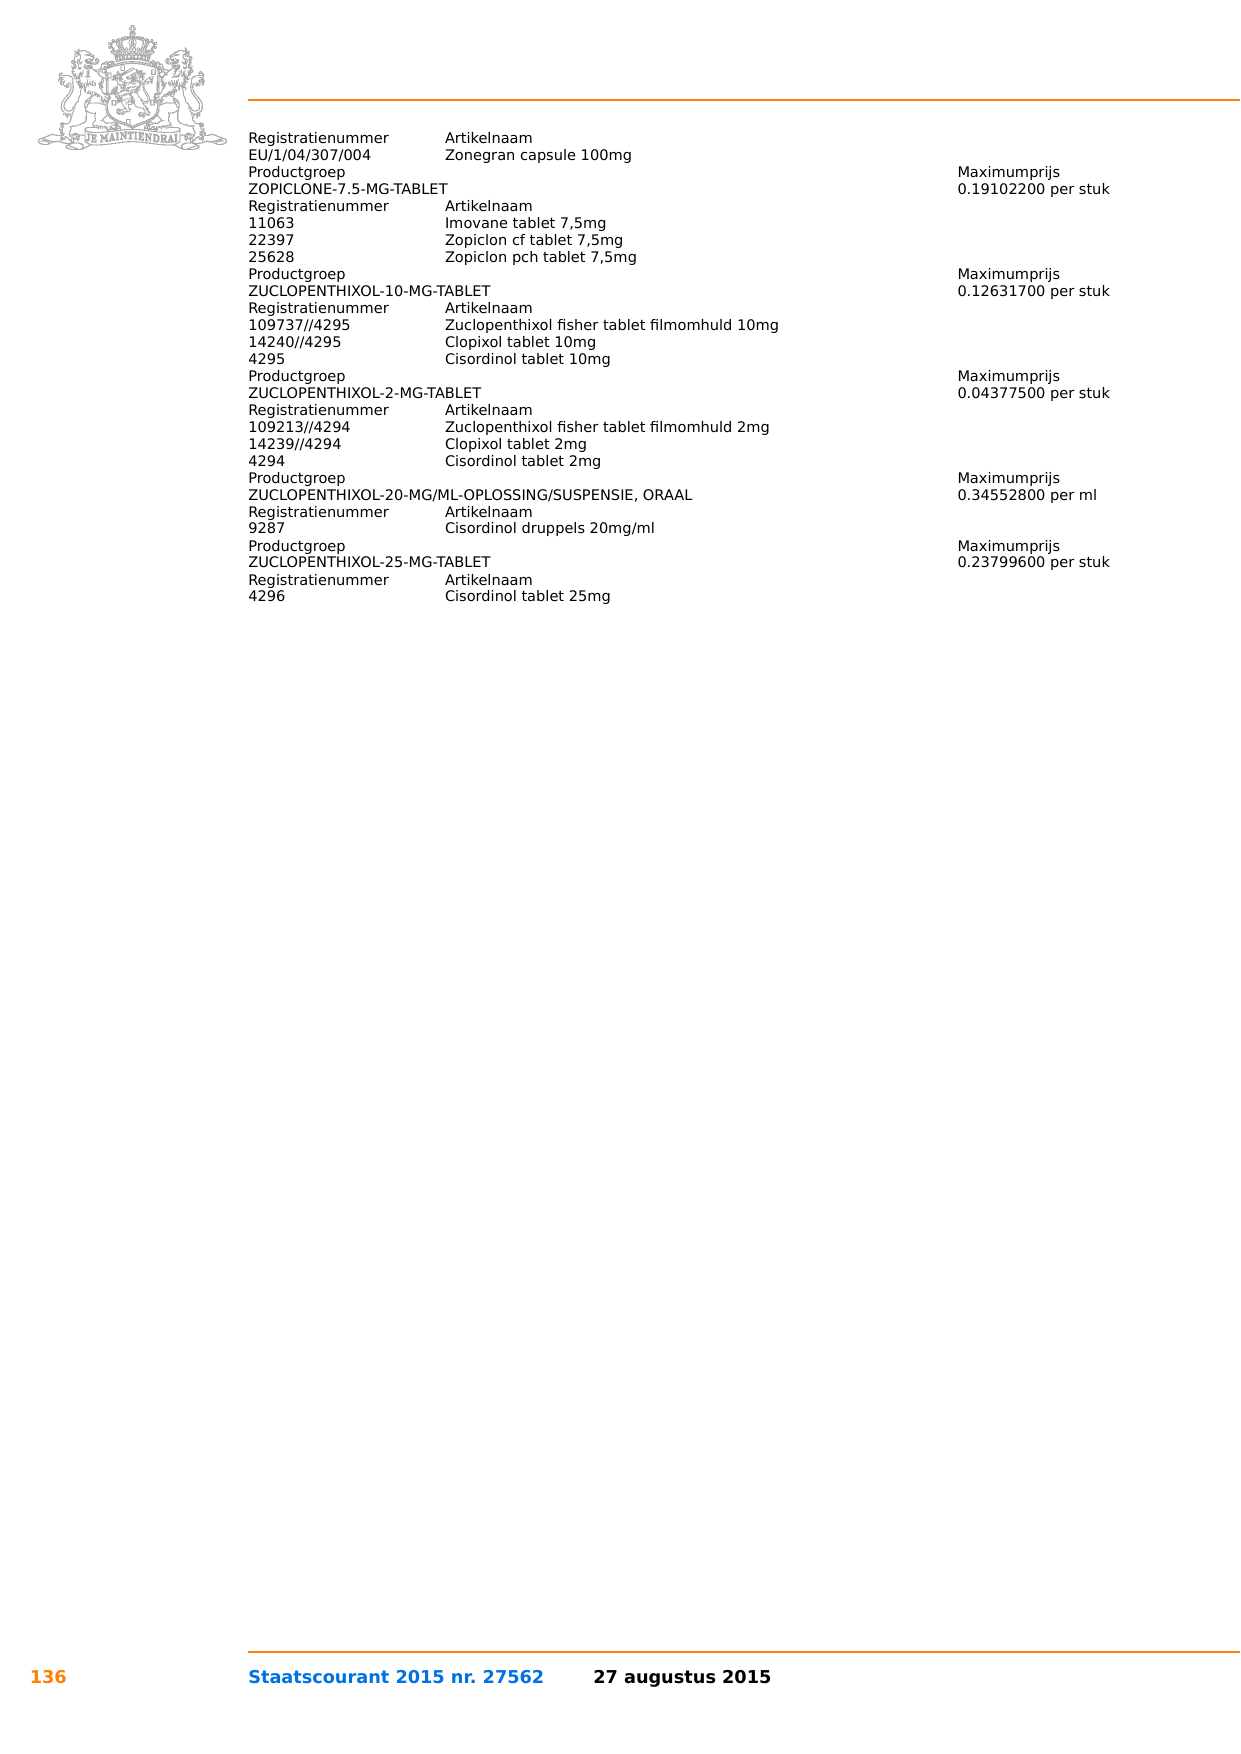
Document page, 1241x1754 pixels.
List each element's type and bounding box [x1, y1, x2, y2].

picture [38, 25, 227, 150]
